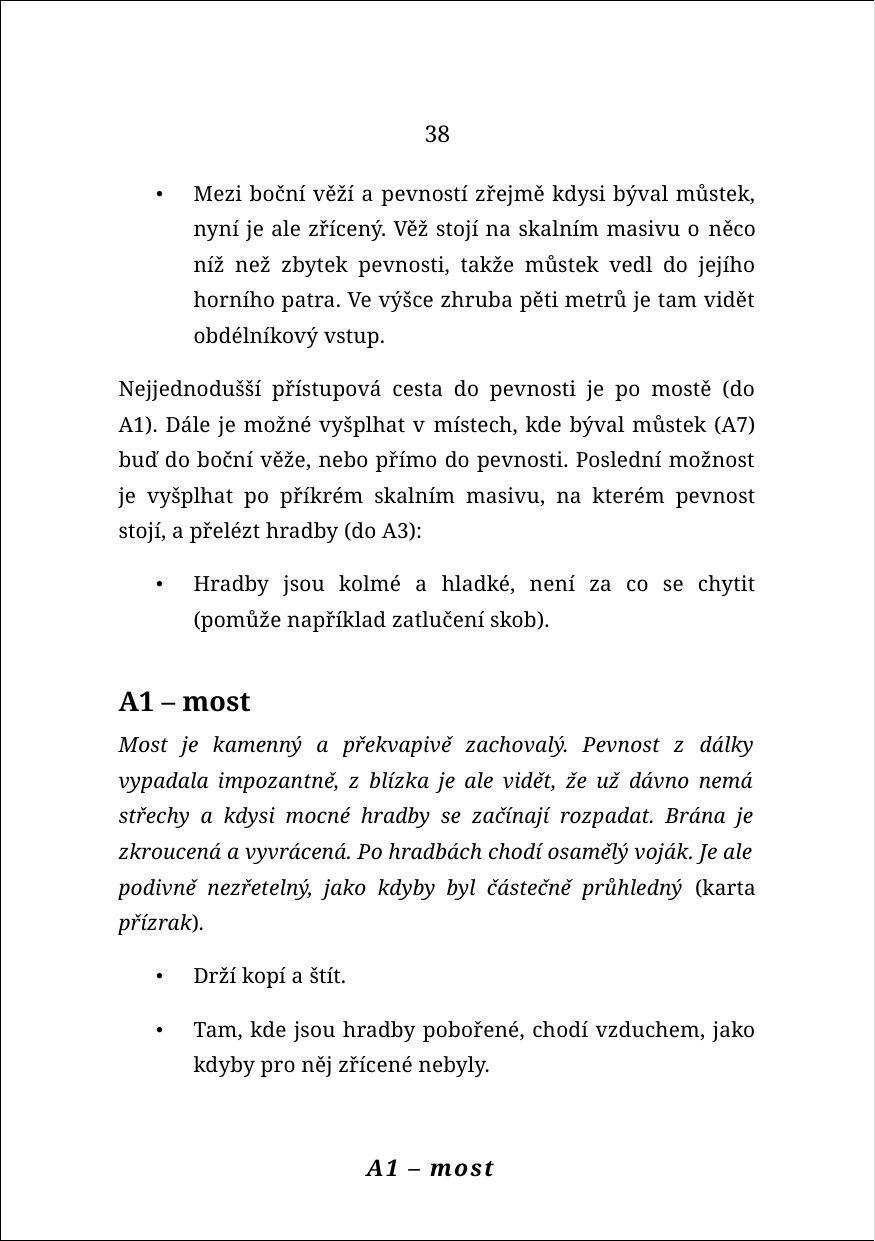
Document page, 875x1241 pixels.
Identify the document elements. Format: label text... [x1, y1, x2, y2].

list Hradby jsou kolmé a⁠ hladké, není za co se chytit (pomůže například zatlučení skob). [156, 569, 756, 633]
list Tam, kde jsou hradby pobořené, chodí vzduchem, jako kdyby pro něj zřícené nebyly. [156, 1015, 756, 1079]
text Most je kamenný a⁠ překvapivě zachovalý. Pevnost z⁠ dálky vypadala impozantně, z⁠ blízka je ale vidět, že už dávno nemá střechy a⁠ kdysi mocné hradby se začínají rozpadat. Brána je zkroucená a⁠ vyvrácená. Po hradbách chodí osamělý voják. Je ale podivně nezřetelný, jako kdyby byl částečně průhledný (karta přízrak). [118, 731, 756, 937]
subtitle A1 – most [118, 682, 756, 719]
list Drží kopí a⁠ štít. [156, 961, 756, 990]
text Nejjednodušší přístupová cesta do pevnosti je po mostě (do A1). Dále je možné vyšplhat v⁠ místech, kde býval můstek (A7) buď do boční věže, nebo přímo do pevnosti. Poslední možnost je vyšplhat po příkrém skalním masivu, na kterém pevnost stojí, a⁠ přelézt hradby (do A3): [118, 374, 756, 545]
list Mezi boční věží a⁠ pevností zřejmě kdysi býval můstek, nyní je ale zřícený. Věž stojí na skalním masivu o⁠ něco níž než zbytek pevnosti, takže můstek vedl do jejího horního patra. Ve výšce zhruba pěti metrů je tam vidět obdélníkový vstup. [156, 179, 756, 349]
